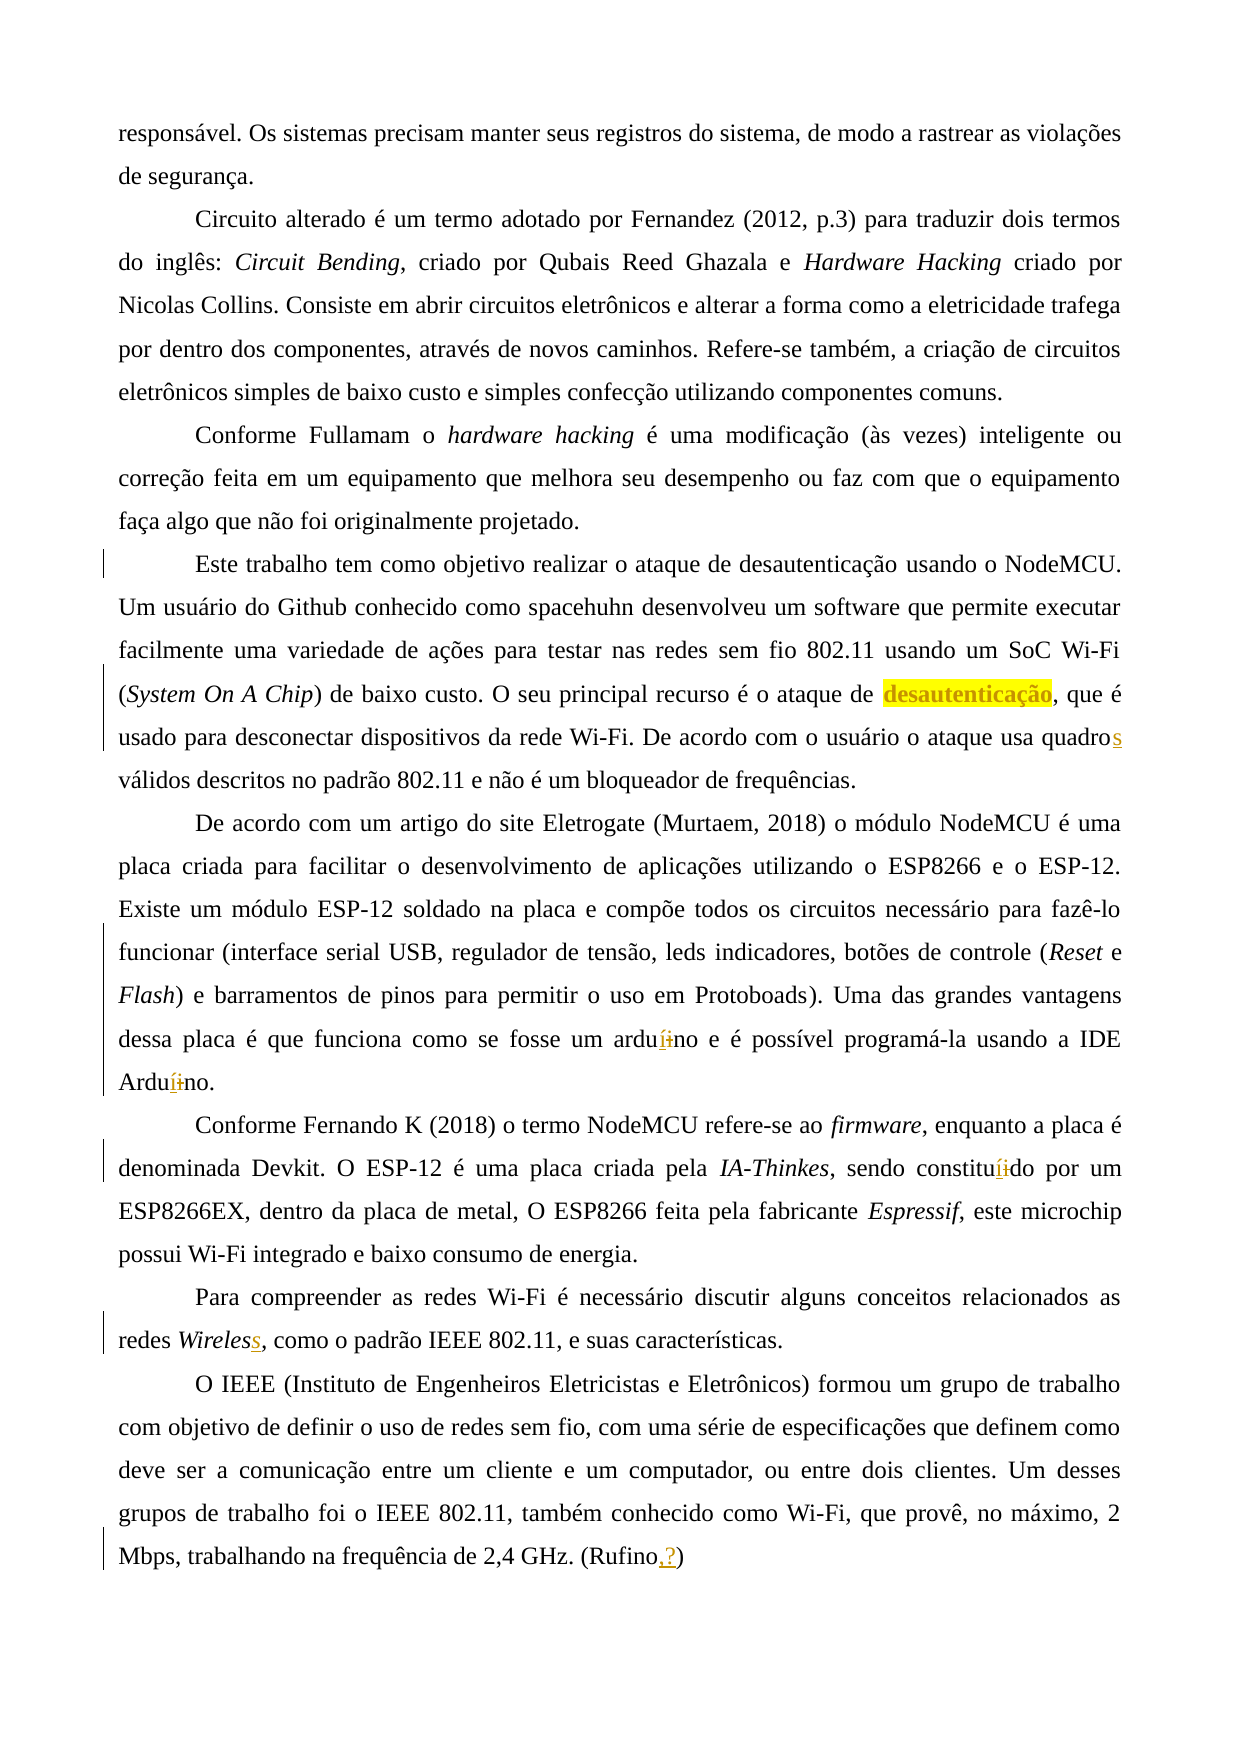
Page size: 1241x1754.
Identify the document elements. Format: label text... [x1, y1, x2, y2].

text responsável. Os sistemas precisam manter seus registros do sistema, de modo a rastrear as violações de segurança. [118, 118, 1122, 190]
text O IEEE (Instituto de Engenheiros Eletricistas e Eletrônicos) formou um grupo de trabalho com objetivo de definir o uso de redes sem fio, com uma série de especificações que definem como deve ser a comunicação entre um cliente e um computador, ou entre dois clientes. Um desses grupos de trabalho foi o IEEE 802.11, também conhecido como Wi-Fi, que provê, no máximo, 2 Mbps, trabalhando na frequência de 2,4 GHz. (Rufino,?) [118, 1369, 1122, 1570]
text Conforme Fernando K (2018) o termo NodeMCU refere-se ao firmware, enquanto a placa é denominada Devkit. O ESP-12 é uma placa criada pela IA-Thinkes, sendo constituído por um ESP8266EX, dentro da placa de metal, O ESP8266 feita pela fabricante Espressif, este microchip possui Wi-Fi integrado e baixo consumo de energia. [118, 1110, 1122, 1268]
text Conforme Fullamam o hardware hacking é uma modificação (às vezes) inteligente ou correção feita em um equipamento que melhora seu desempenho ou faz com que o equipamento faça algo que não foi originalmente projetado. [118, 420, 1122, 535]
text Para compreender as redes Wi-Fi é necessário discutir alguns conceitos relacionados as redes Wireless, como o padrão IEEE 802.11, e suas características. [118, 1282, 1122, 1354]
text De acordo com um artigo do site Eletrogate (Murtaem, 2018) o módulo NodeMCU é uma placa criada para facilitar o desenvolvimento de aplicações utilizando o ESP8266 e o ESP-12. Existe um módulo ESP-12 soldado na placa e compõe todos os circuitos necessário para fazê-lo funcionar (interface serial USB, regulador de tensão, leds indicadores, botões de controle (Reset e Flash) e barramentos de pinos para permitir o uso em Protoboads). Uma das grandes vantagens dessa placa é que funciona como se fosse um arduíno e é possível programá-la usando a IDE Arduíno. [118, 808, 1122, 1096]
text Circuito alterado é um termo adotado por Fernandez (2012, p.3) para traduzir dois termos do inglês: Circuit Bending, criado por Qubais Reed Ghazala e Hardware Hacking criado por Nicolas Collins. Consiste em abrir circuitos eletrônicos e alterar a forma como a eletricidade trafega por dentro dos componentes, através de novos caminhos. Refere-se também, a criação de circuitos eletrônicos simples de baixo custo e simples confecção utilizando componentes comuns. [118, 204, 1122, 406]
text Este trabalho tem como objetivo realizar o ataque de desautenticação usando o NodeMCU. Um usuário do Github conhecido como spacehuhn desenvolveu um software que permite executar facilmente uma variedade de ações para testar nas redes sem fio 802.11 usando um SoC Wi-Fi (System On A Chip) de baixo custo. O seu principal recurso é o ataque de desautenticação, que é usado para desconectar dispositivos da rede Wi-Fi. De acordo com o usuário o ataque usa quadros válidos descritos no padrão 802.11 e não é um bloqueador de frequências. [118, 549, 1122, 794]
